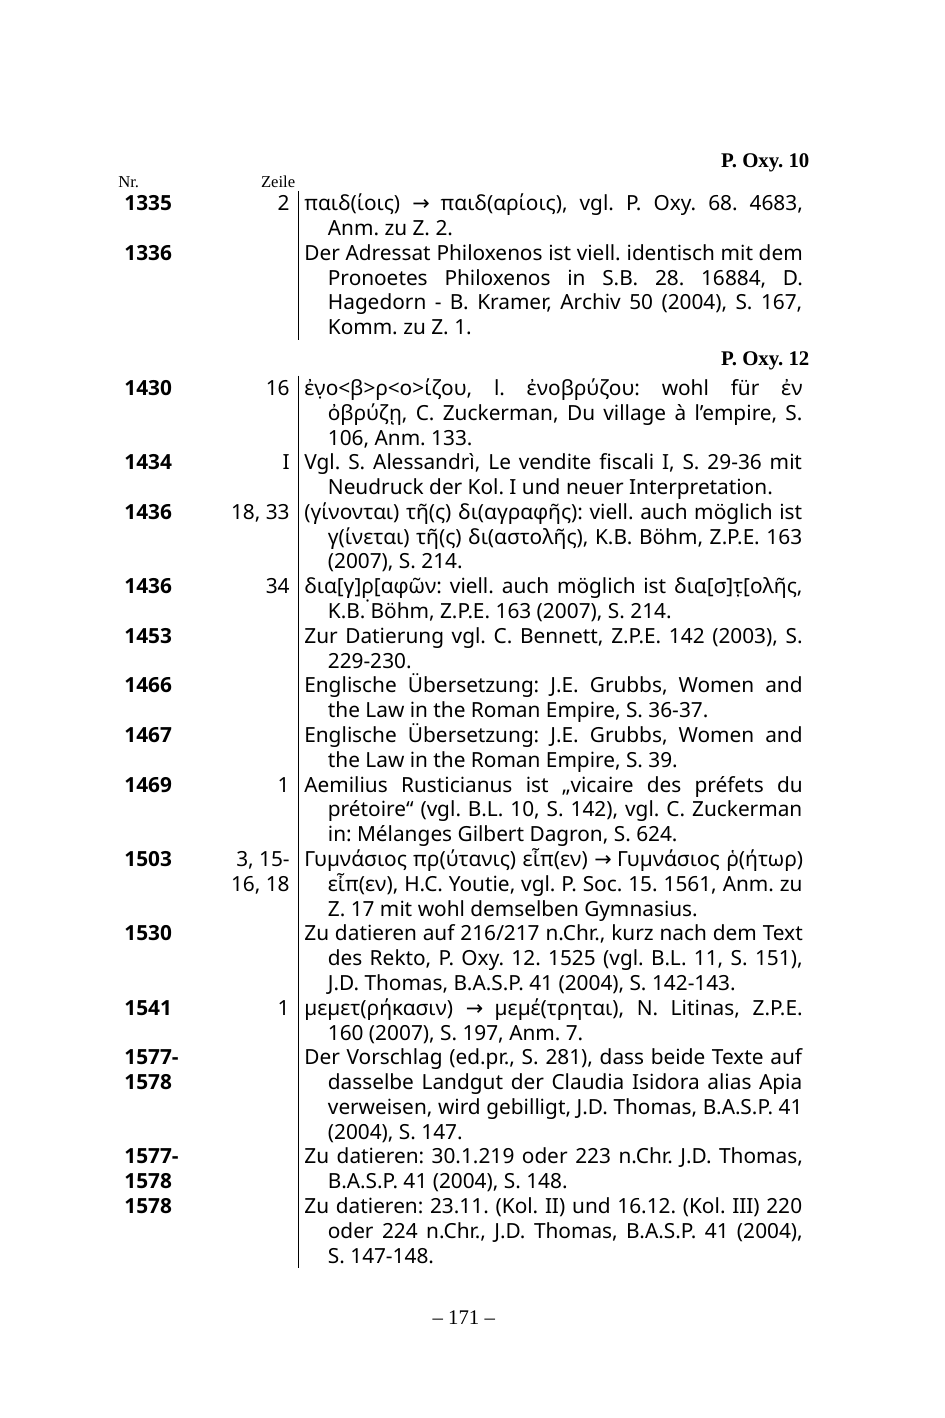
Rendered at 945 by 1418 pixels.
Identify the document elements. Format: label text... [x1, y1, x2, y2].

table_cell 1 [207, 995, 298, 1045]
table_cell 1577-1578 [118, 1144, 207, 1194]
table_cell [207, 673, 298, 723]
table_cell 1336 [118, 240, 207, 339]
table_cell 34 [207, 574, 298, 623]
table_cell 1335 [118, 191, 207, 240]
table_cell Zu datieren: 23.11. (Kol. II) und 16.12. (Kol. III) 220 oder 224 n.Chr., J.D. Thomas, B.A.S.P. 41 (2004), S. 147-148. [299, 1194, 809, 1268]
table_cell Vgl. S. Alessandrì, Le vendite fiscali I, S. 29-36 mit Neudruck der Kol. I und neuer Interpretation. [299, 450, 809, 499]
subtitle P. Oxy. 12 [118, 346, 809, 369]
table_cell 18, 33 [207, 500, 298, 574]
table_cell 1577-1578 [118, 1045, 207, 1144]
table_cell [207, 921, 298, 995]
table_cell δια[γ]ρ̣[αφῶν: viell. auch möglich ist δια[σ]τ̣[ολῆς, K.B. Böhm, Z.P.E. 163 (2007), S. 214. [299, 574, 809, 623]
table_cell [207, 1144, 298, 1194]
table_header ἐν̣ο<β>ρ<ο>ίζου, l. ἐνοβρύζου: wohl für ἐν ὀβρύζῃ, C. Zuckerman, Du village à l’empire, S. 106, Anm. 133. [299, 376, 809, 450]
table_cell [207, 1045, 298, 1144]
table_cell Γυμνάσιος πρ(ύτανις) εἶπ(εν) → Γυμνάσιος ῥ(ήτωρ) εἶπ(εν), H.C. Youtie, vgl. P. Soc. 15. 1561, Anm. zu Z. 17 mit wohl demselben Gymnasius. [299, 847, 809, 921]
table_cell 1466 [118, 673, 207, 723]
table_cell 1469 [118, 772, 207, 847]
table_cell Der Vorschlag (ed.pr., S. 281), dass beide Texte auf dasselbe Landgut der Claudia Isidora alias Apia verweisen, wird gebilligt, J.D. Thomas, B.A.S.P. 41 (2004), S. 147. [299, 1045, 809, 1144]
table_cell 1503 [118, 847, 207, 921]
table_header 1430 [118, 376, 207, 450]
table_cell Zu datieren: 30.1.219 oder 223 n.Chr. J.D. Thomas, B.A.S.P. 41 (2004), S. 148. [299, 1144, 809, 1194]
table_cell 1467 [118, 723, 207, 772]
table_cell Zu datieren auf 216/217 n.Chr., kurz nach dem Text des Rekto, P. Oxy. 12. 1525 (vgl. B.L. 11, S. 151), J.D. Thomas, B.A.S.P. 41 (2004), S. 142-143. [299, 921, 809, 995]
table_cell I [207, 450, 298, 499]
table_cell μεμετ(ρήκασιν) → μεμέ(τρηται), N. Litinas, Z.P.E. 160 (2007), S. 197, Anm. 7. [299, 995, 809, 1045]
table_cell Aemilius Rusticianus ist „vicaire des préfets du prétoire“ (vgl. B.L. 10, S. 142), vgl. C. Zuckerman in: Mélanges Gilbert Dagron, S. 624. [299, 772, 809, 847]
table_cell παιδ(ίοις) → παιδ(αρίοις), vgl. P. Oxy. 68. 4683, Anm. zu Z. 2. [299, 191, 809, 240]
table_cell Zur Datierung vgl. C. Bennett, Z.P.E. 142 (2003), S. 229-230. [299, 624, 809, 673]
table_cell 1541 [118, 995, 207, 1045]
table_header 16 [207, 376, 298, 450]
table_cell Englische Übersetzung: J.E. Grubbs, Women and the Law in the Roman Empire, S. 36-37. [299, 673, 809, 723]
table_cell 1578 [118, 1194, 207, 1268]
table_cell [207, 624, 298, 673]
table_cell [207, 240, 298, 339]
table_cell 3, 15-16, 18 [207, 847, 298, 921]
table_cell Der Adressat Philoxenos ist viell. identisch mit dem Pronoetes Philoxenos in S.B. 28. 16884, D. Hagedorn - B. Kramer, Archiv 50 (2004), S. 167, Komm. zu Z. 1. [299, 240, 809, 339]
table_cell 1434 [118, 450, 207, 499]
table_cell 2 [207, 191, 298, 240]
table_cell 1436 [118, 574, 207, 623]
table_cell Englische Übersetzung: J.E. Grubbs, Women and the Law in the Roman Empire, S. 39. [299, 723, 809, 772]
table_cell 1530 [118, 921, 207, 995]
table_cell [207, 1194, 298, 1268]
table_cell 1453 [118, 624, 207, 673]
table_cell (γίνονται) τῆ(ς) δι(αγραφῆς): viell. auch möglich ist γ(ίνεται) τῆ(ς) δι(αστολῆς), K.B. Böhm, Z.P.E. 163 (2007), S. 214. [299, 500, 809, 574]
table_cell 1436 [118, 500, 207, 574]
table_cell [207, 723, 298, 772]
table_cell 1 [207, 772, 298, 847]
